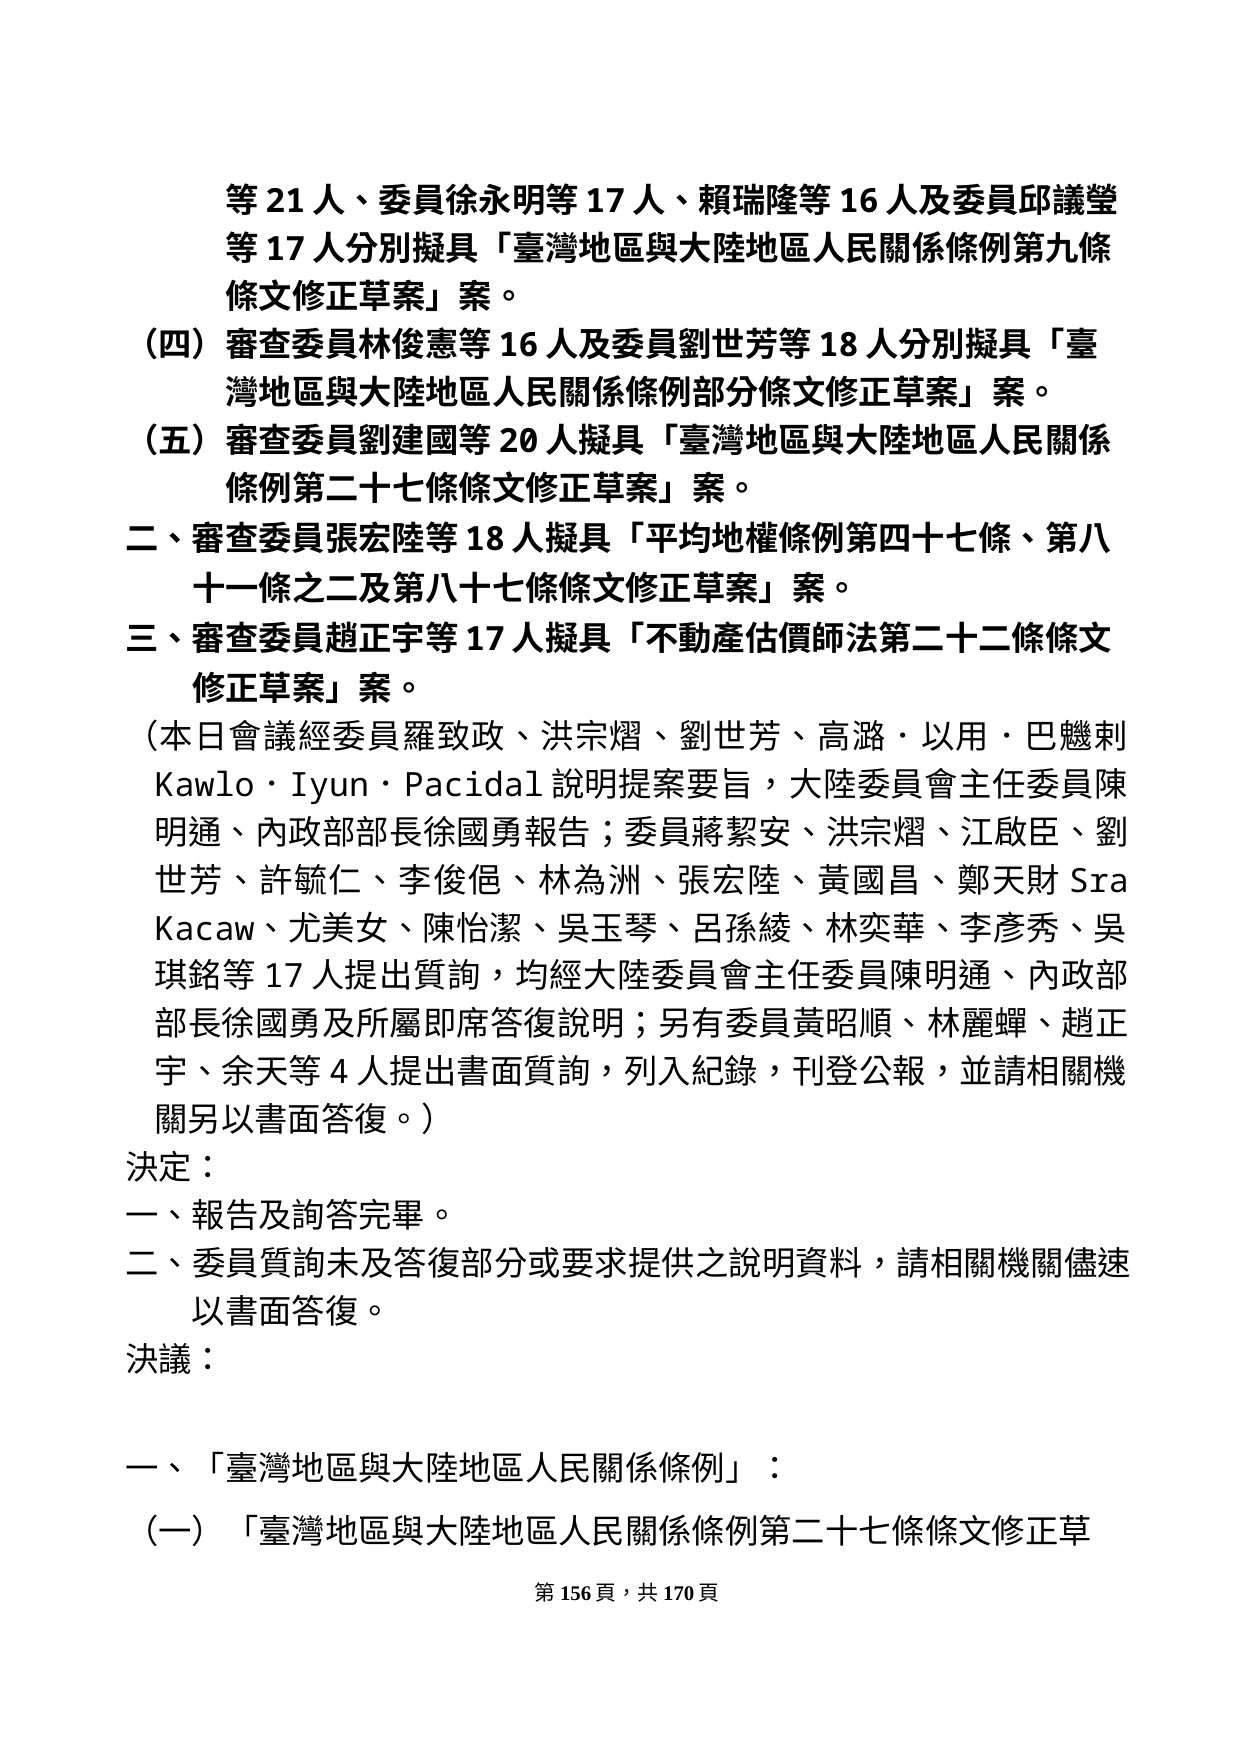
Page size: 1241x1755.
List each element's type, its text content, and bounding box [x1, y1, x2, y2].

text 三、審查委員趙正宇等17人擬具「不動產估價師法第二十二條條文修正草案」案。 [125, 610, 1129, 710]
text （一）「臺灣地區與大陸地區人民關係條例第二十七條條文修正草 [125, 1487, 1129, 1549]
text 決議： [125, 1333, 1129, 1381]
text （五）審查委員劉建國等20人擬具「臺灣地區與大陸地區人民關係條例第二十七條條文修正草案」案。 [125, 414, 1129, 510]
text 一、「臺灣地區與大陸地區人民關係條例」： [125, 1424, 1129, 1487]
text 一、報告及詢答完畢。 [125, 1189, 1134, 1237]
text 二、委員質詢未及答復部分或要求提供之說明資料，請相關機關儘速以書面答復。 [125, 1237, 1134, 1333]
text 等21人、委員徐永明等17人、賴瑞隆等16人及委員邱議瑩等17人分別擬具「臺灣地區與大陸地區人民關係條例第九條條文修正草案」案。 [125, 174, 1129, 318]
text 決定： [125, 1141, 1134, 1189]
text 二、審查委員張宏陸等18人擬具「平均地權條例第四十七條、第八十一條之二及第八十七條條文修正草案」案。 [125, 510, 1129, 610]
text （本日會議經委員羅致政、洪宗熠、劉世芳、高潞．以用．巴魕剌Kawlo．Iyun．Pacidal說明提案要旨，大陸委員會主任委員陳明通、內政部部長徐國勇報告；委員蔣絜安、洪宗熠、江啟臣、劉世芳、許毓仁、李俊俋、林為洲、張宏陸、黃國昌、鄭天財Sra Kacaw、尤美女、陳怡潔、吳玉琴、呂孫綾、林奕華、李彥秀、吳琪銘等17人提出質詢，均經大陸委員會主任委員陳明通、內政部部長徐國勇及所屬即席答復說明；另有委員黃昭順、林麗蟬、趙正宇、余天等4人提出書面質詢，列入紀錄，刊登公報，並請相關機關另以書面答復。） [125, 710, 1129, 1141]
text （四）審查委員林俊憲等16人及委員劉世芳等18人分別擬具「臺灣地區與大陸地區人民關係條例部分條文修正草案」案。 [125, 318, 1129, 414]
